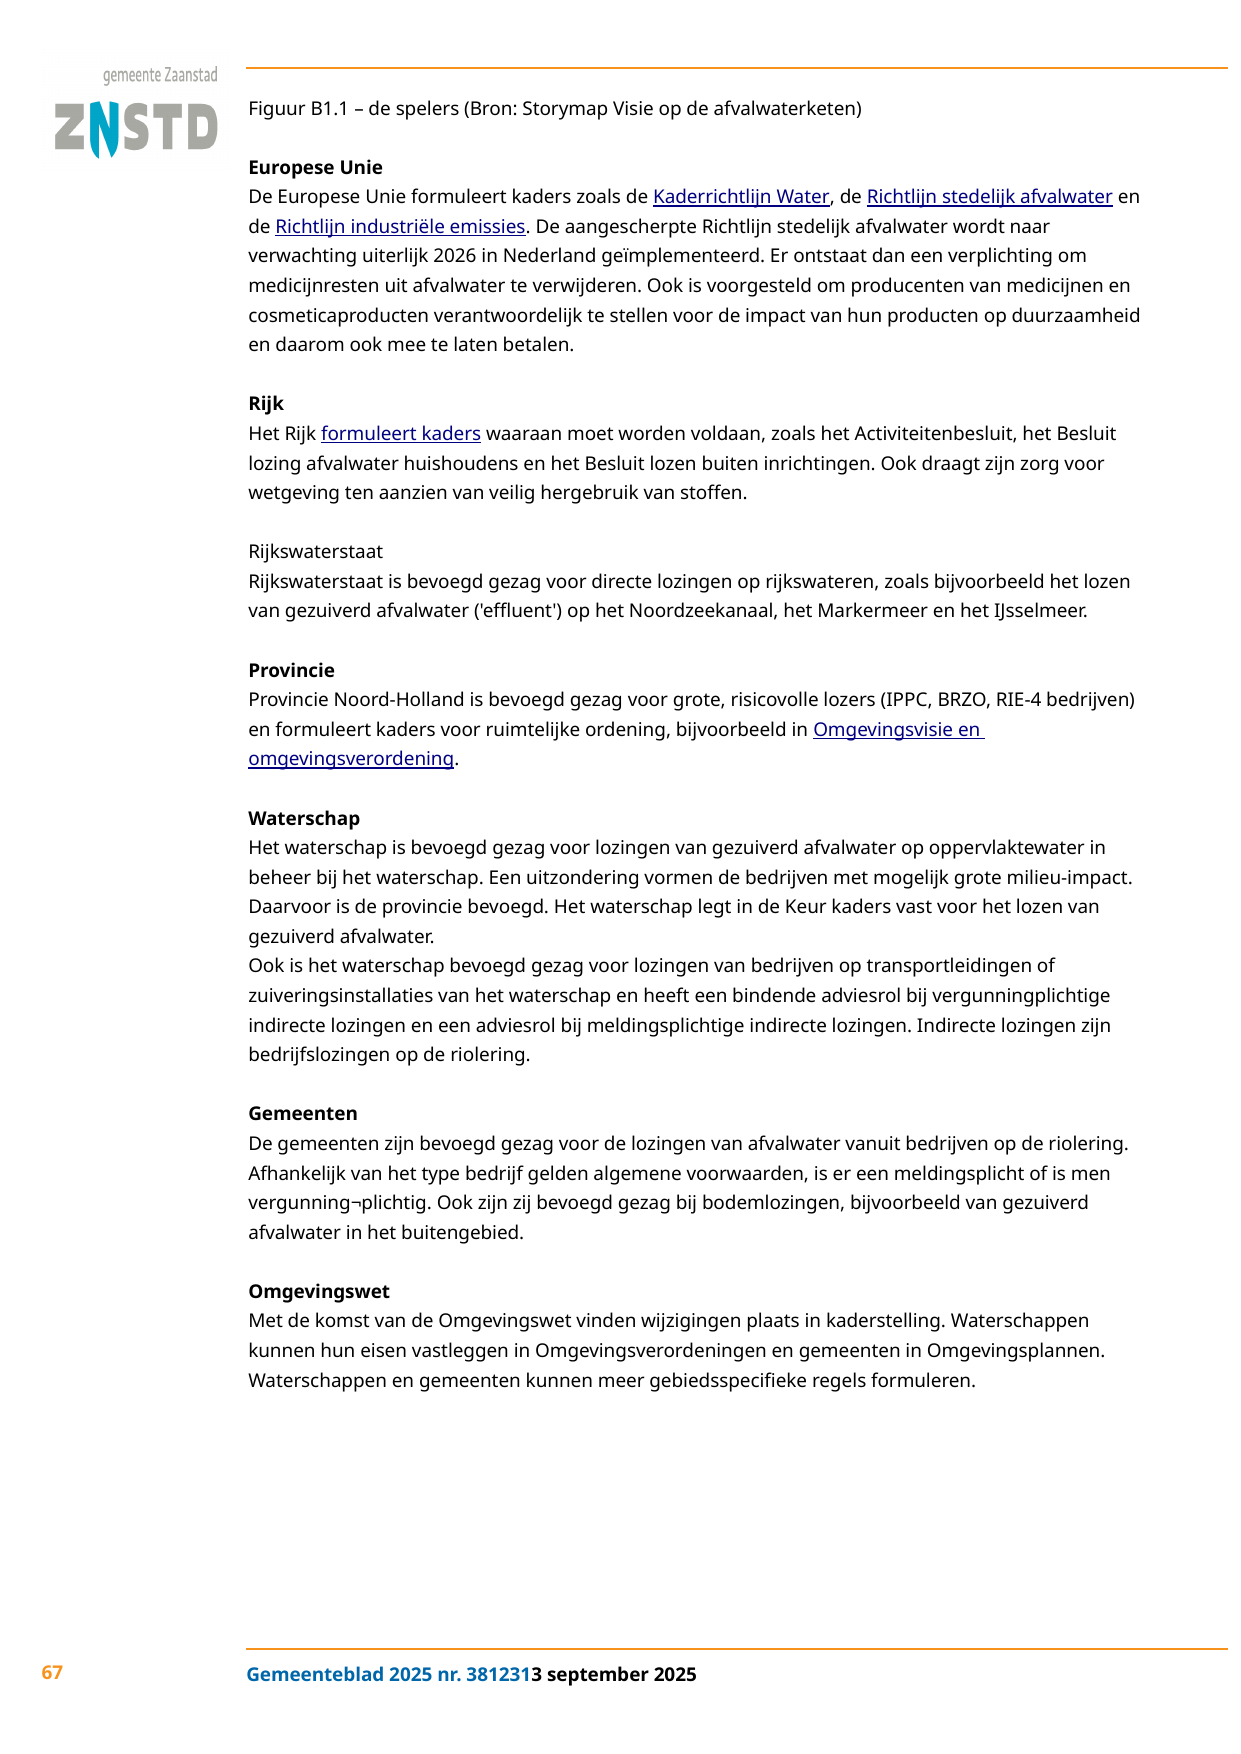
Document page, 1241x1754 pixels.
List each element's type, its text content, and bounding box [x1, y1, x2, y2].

text Provincie Noord-Holland is bevoegd gezag voor grote, risicovolle lozers (IPPC, BRZO, RIE-4 bedrijven) en formuleert kaders voor ruimtelijke ordening, bijvoorbeeld in Omgevingsvisie en omgevingsverordening. [248, 686, 1152, 771]
text Omgevingswet [248, 1278, 1152, 1304]
text Waterschap [248, 805, 1152, 831]
text Rijkswaterstaat is bevoegd gezag voor directe lozingen op rijkswateren, zoals bijvoorbeeld het lozen van gezuiverd afvalwater ('effluent') op het Noordzeekanaal, het Markermeer en het IJsselmeer. [248, 568, 1152, 623]
text Rijk [248, 391, 1152, 416]
text De Europese Unie formuleert kaders zoals de Kaderrichtlijn Water, de Richtlijn stedelijk afvalwater en de Richtlijn industriële emissies. De aangescherpte Richtlijn stedelijk afvalwater wordt naar verwachting uiterlijk 2026 in Nederland geïmplementeerd. Er ontstaat dan een verplichting om medicijnresten uit afvalwater te verwijderen. Ook is voorgesteld om producenten van medicijnen en cosmeticaproducten verantwoordelijk te stellen voor de impact van hun producten op duurzaamheid en daarom ook mee te laten betalen. [248, 183, 1152, 357]
text Rijkswaterstaat [248, 538, 1152, 564]
text Ook is het waterschap bevoegd gezag voor lozingen van bedrijven op transportleidingen of zuiveringsinstallaties van het waterschap en heeft een bindende adviesrol bij vergunningplichtige indirecte lozingen en een adviesrol bij meldingsplichtige indirecte lozingen. Indirecte lozingen zijn bedrijfslozingen op de riolering. [248, 953, 1152, 1067]
text De gemeenten zijn bevoegd gezag voor de lozingen van afvalwater vanuit bedrijven op de riolering. Afhankelijk van het type bedrijf gelden algemene voorwaarden, is er een meldingsplicht of is men vergunning¬plichtig. Ook zijn zij bevoegd gezag bij bodemlozingen, bijvoorbeeld van gezuiverd afvalwater in het buitengebied. [248, 1130, 1152, 1245]
text Provincie [248, 657, 1152, 683]
picture [41, 47, 231, 172]
text Met de komst van de Omgevingswet vinden wijzigingen plaats in kaderstelling. Waterschappen kunnen hun eisen vastleggen in Omgevingsverordeningen en gemeenten in Omgevingsplannen. Waterschappen en gemeenten kunnen meer gebiedsspecifieke regels formuleren. [248, 1308, 1152, 1393]
text Figuur B1.1 – de spelers (Bron: Storymap Visie op de afvalwaterketen) [248, 95, 1152, 121]
text Het waterschap is bevoegd gezag voor lozingen van gezuiverd afvalwater op oppervlaktewater in beheer bij het waterschap. Een uitzondering vormen de bedrijven met mogelijk grote milieu-impact. Daarvoor is de provincie bevoegd. Het waterschap legt in de Keur kaders vast voor het lozen van gezuiverd afvalwater. [248, 834, 1152, 949]
text Het Rijk formuleert kaders waaraan moet worden voldaan, zoals het Activiteitenbesluit, het Besluit lozing afvalwater huishoudens en het Besluit lozen buiten inrichtingen. Ook draagt zijn zorg voor wetgeving ten aanzien van veilig hergebruik van stoffen. [248, 420, 1152, 505]
text Gemeenten [248, 1101, 1152, 1126]
text Europese Unie [248, 154, 1152, 180]
